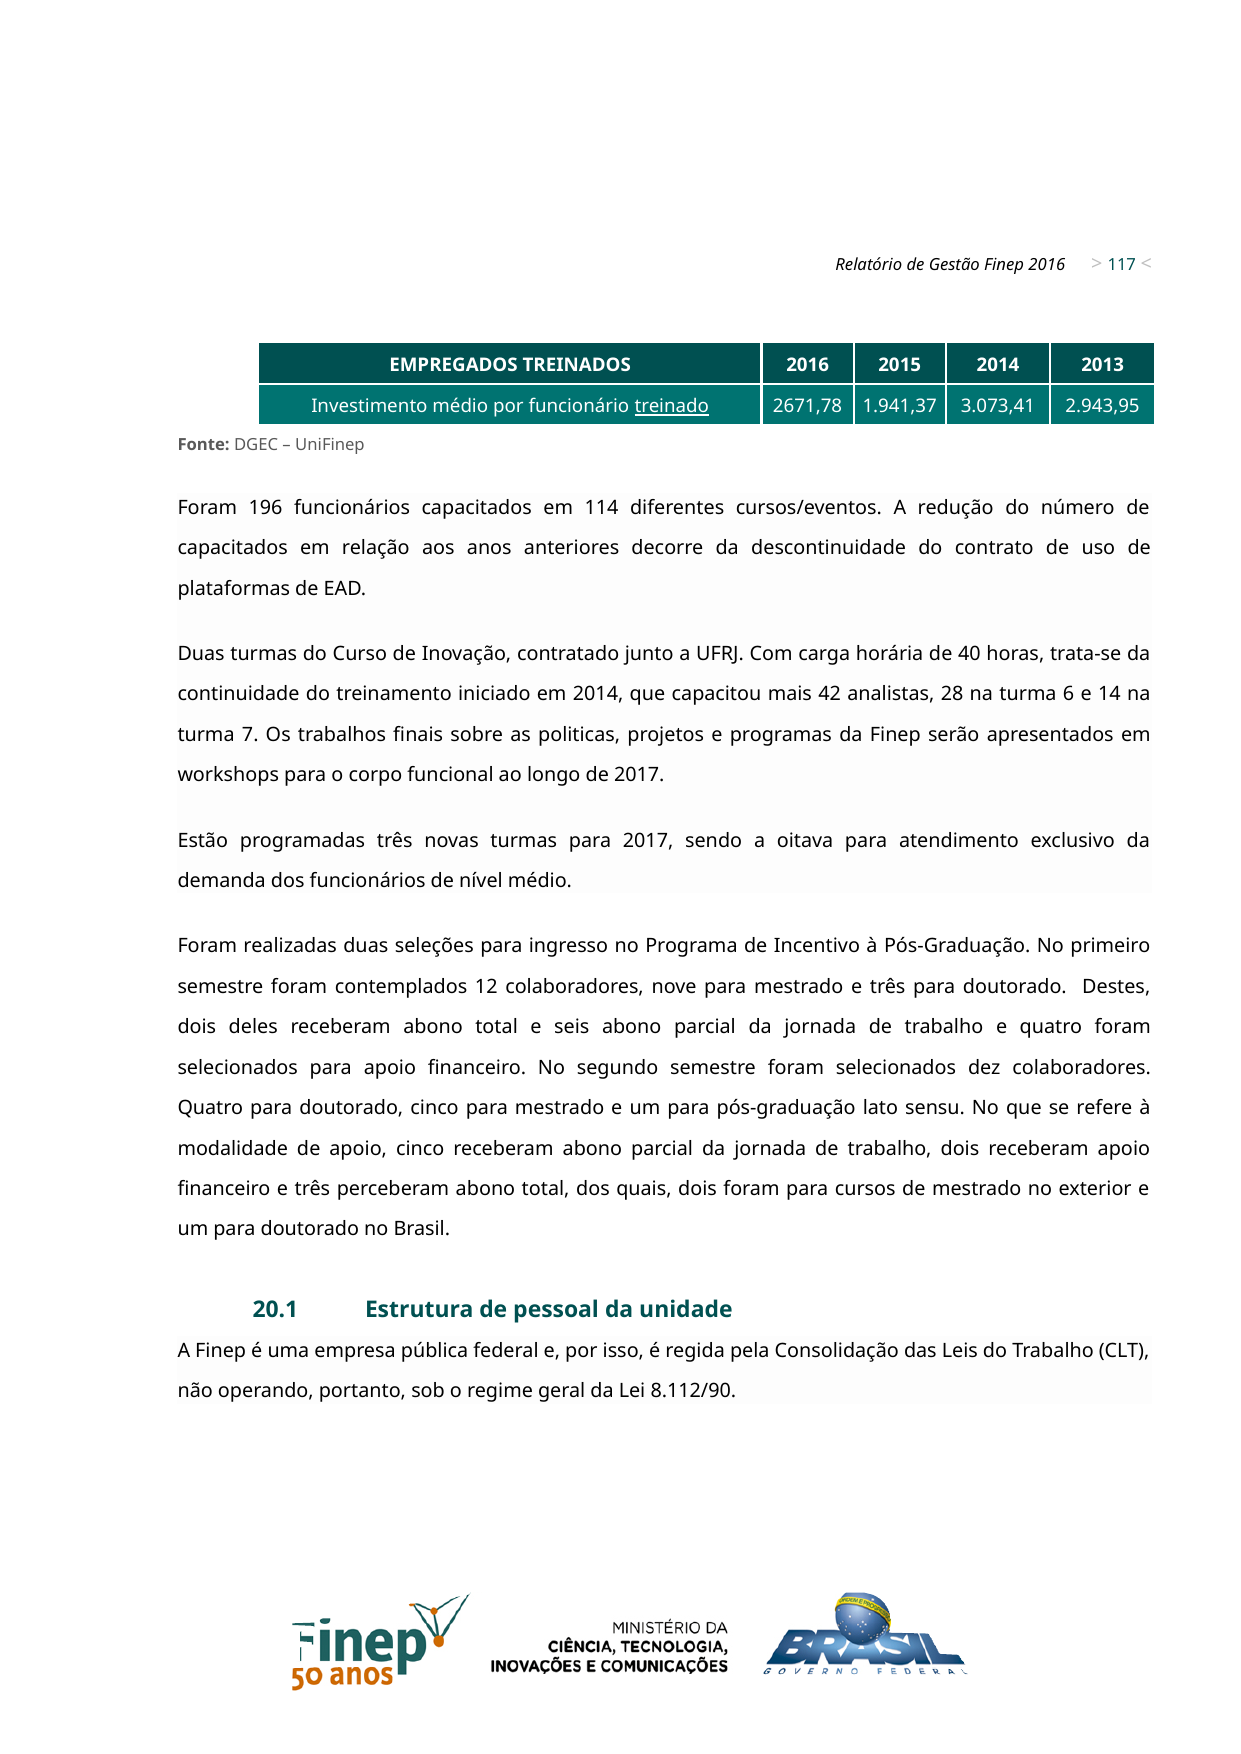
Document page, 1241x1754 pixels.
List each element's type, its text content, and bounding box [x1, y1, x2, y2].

table_header EMPREGADOS TREINADOS [259, 343, 760, 383]
table_header 2014 [947, 343, 1049, 383]
table_cell 3.073,41 [947, 385, 1049, 424]
text Fonte: DGEC – UniFinep [177, 433, 1152, 456]
table_cell 2671,78 [763, 385, 853, 424]
table_cell 2.943,95 [1051, 385, 1154, 424]
table_header 2013 [1051, 343, 1154, 383]
table_cell Investimento médio por funcionário treinado [259, 385, 760, 424]
table_cell 1.941,37 [855, 385, 945, 424]
text Duas turmas do Curso de Inovação, contratado junto a UFRJ. Com carga horária de 40 horas, trata-se da continuidade do treinamento iniciado em 2014, que capacitou mais 42 analistas, 28 na turma 6 e 14 na turma 7. Os trabalhos finais sobre as politicas, projetos e programas da Finep serão apresentados em workshops para o corpo funcional ao longo de 2017. [177, 639, 1152, 787]
subtitle Estrutura de pessoal da unidade [252, 1293, 1152, 1324]
text Foram 196 funcionários capacitados em 114 diferentes cursos/eventos. A redução do número de capacitados em relação aos anos anteriores decorre da descontinuidade do contrato de uso de plataformas de EAD. [177, 493, 1152, 601]
text Estão programadas três novas turmas para 2017, sendo a oitava para atendimento exclusivo da demanda dos funcionários de nível médio. [177, 826, 1152, 893]
table_header 2015 [855, 343, 945, 383]
text A Finep é uma empresa pública federal e, por isso, é regida pela Consolidação das Leis do Trabalho (CLT), não operando, portanto, sob o regime geral da Lei 8.112/90. [177, 1336, 1152, 1404]
table_header 2016 [763, 343, 853, 383]
text Foram realizadas duas seleções para ingresso no Programa de Incentivo à Pós-Graduação. No primeiro semestre foram contemplados 12 colaboradores, nove para mestrado e três para doutorado. Destes, dois deles receberam abono total e seis abono parcial da jornada de trabalho e quatro foram selecionados para apoio financeiro. No segundo semestre foram selecionados dez colaboradores. Quatro para doutorado, cinco para mestrado e um para pós-graduação lato sensu. No que se refere à modalidade de apoio, cinco receberam abono parcial da jornada de trabalho, dois receberam apoio financeiro e três perceberam abono total, dos quais, dois foram para cursos de mestrado no exterior e um para doutorado no Brasil. [177, 932, 1152, 1242]
